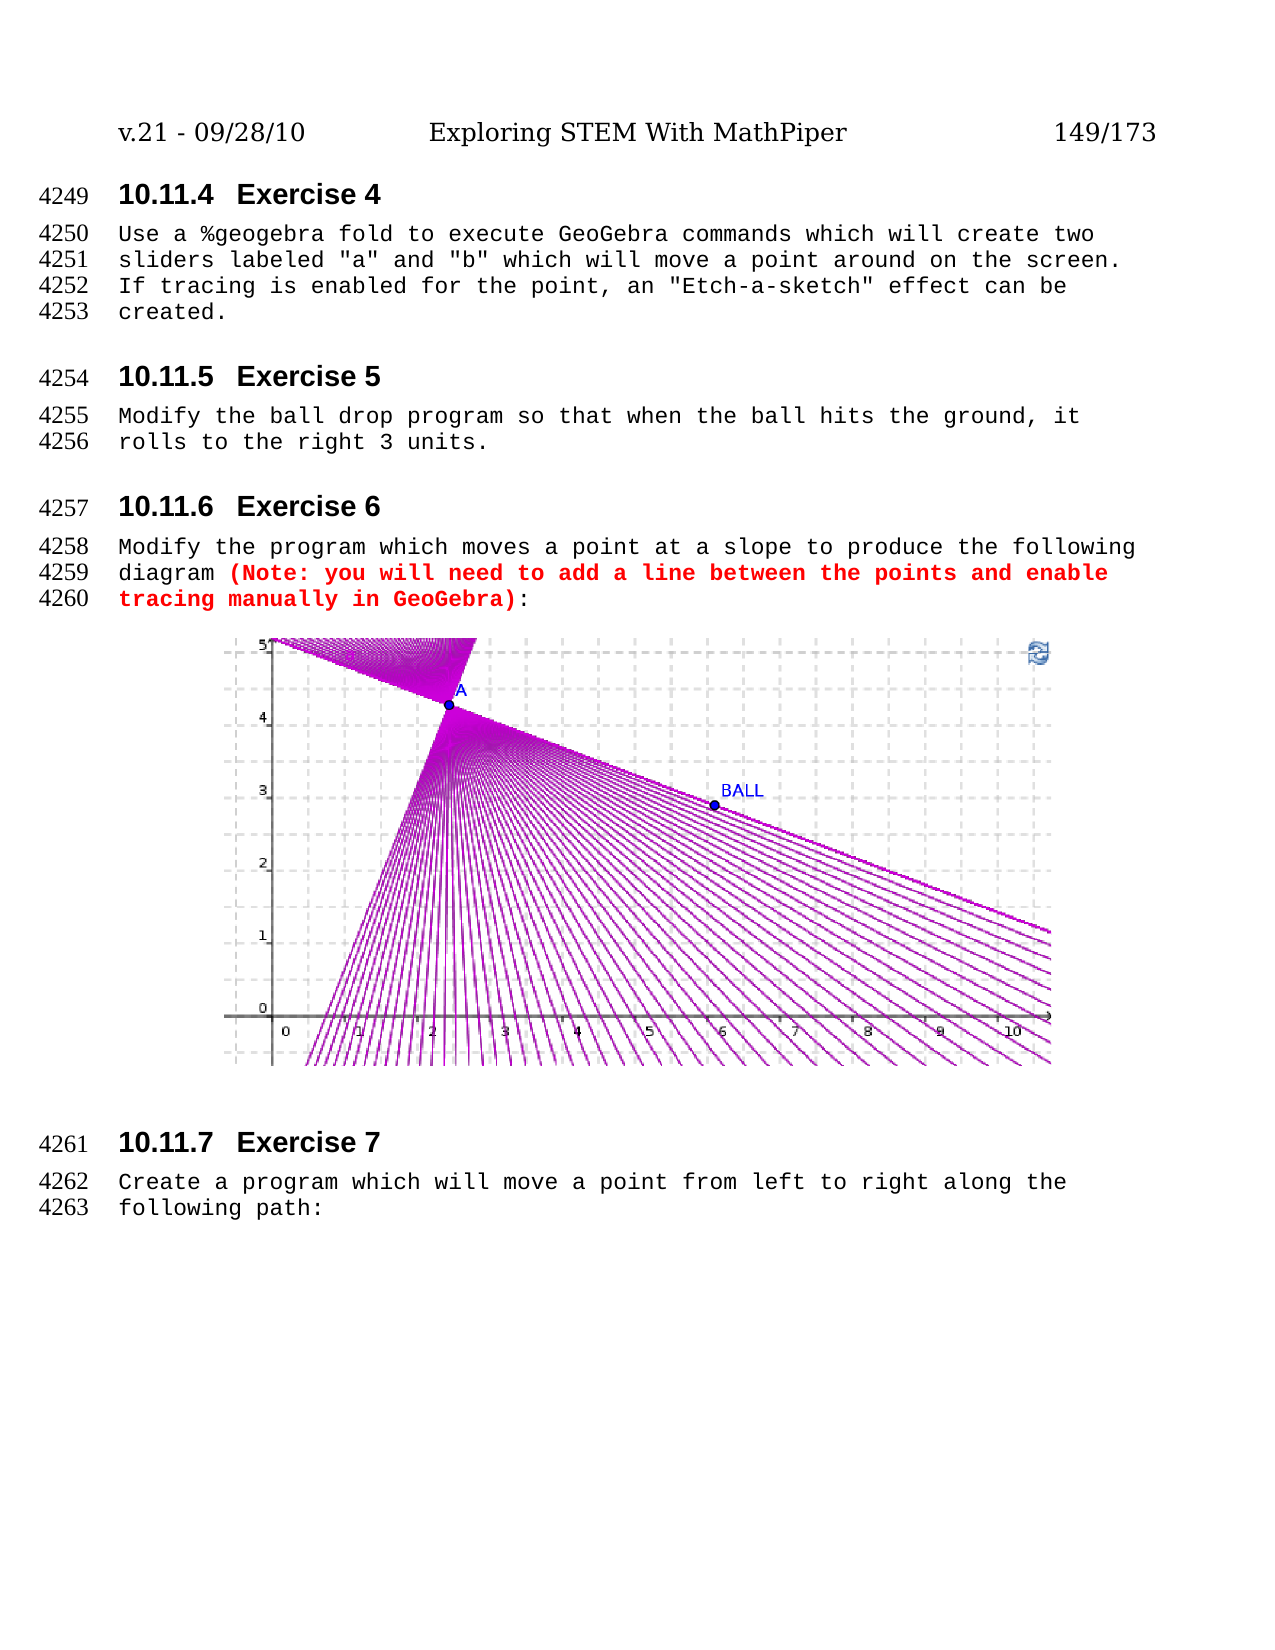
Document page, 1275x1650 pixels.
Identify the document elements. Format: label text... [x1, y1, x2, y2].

subtitle Exercise 5 [118, 359, 1157, 393]
subtitle Exercise 4 [118, 177, 1157, 210]
text Create a program which will move a point from left to right along the following path: [118, 1170, 1157, 1222]
text Use a %geogebra fold to execute GeoGebra commands which will create two sliders labeled "a" and "b" which will move a point around on the screen. If tracing is enabled for the point, an "Etch-a-sketch" effect can be created. [118, 222, 1157, 326]
subtitle Exercise 7 [118, 1124, 1157, 1158]
subtitle Exercise 6 [118, 489, 1157, 523]
picture [224, 638, 1052, 1066]
text Modify the program which moves a point at a slope to produce the following diagram (Note: you will need to add a line between the points and enable tracing manually in GeoGebra): [118, 535, 1157, 613]
text Modify the ball drop program so that when the ball hits the ground, it rolls to the right 3 units. [118, 404, 1157, 456]
